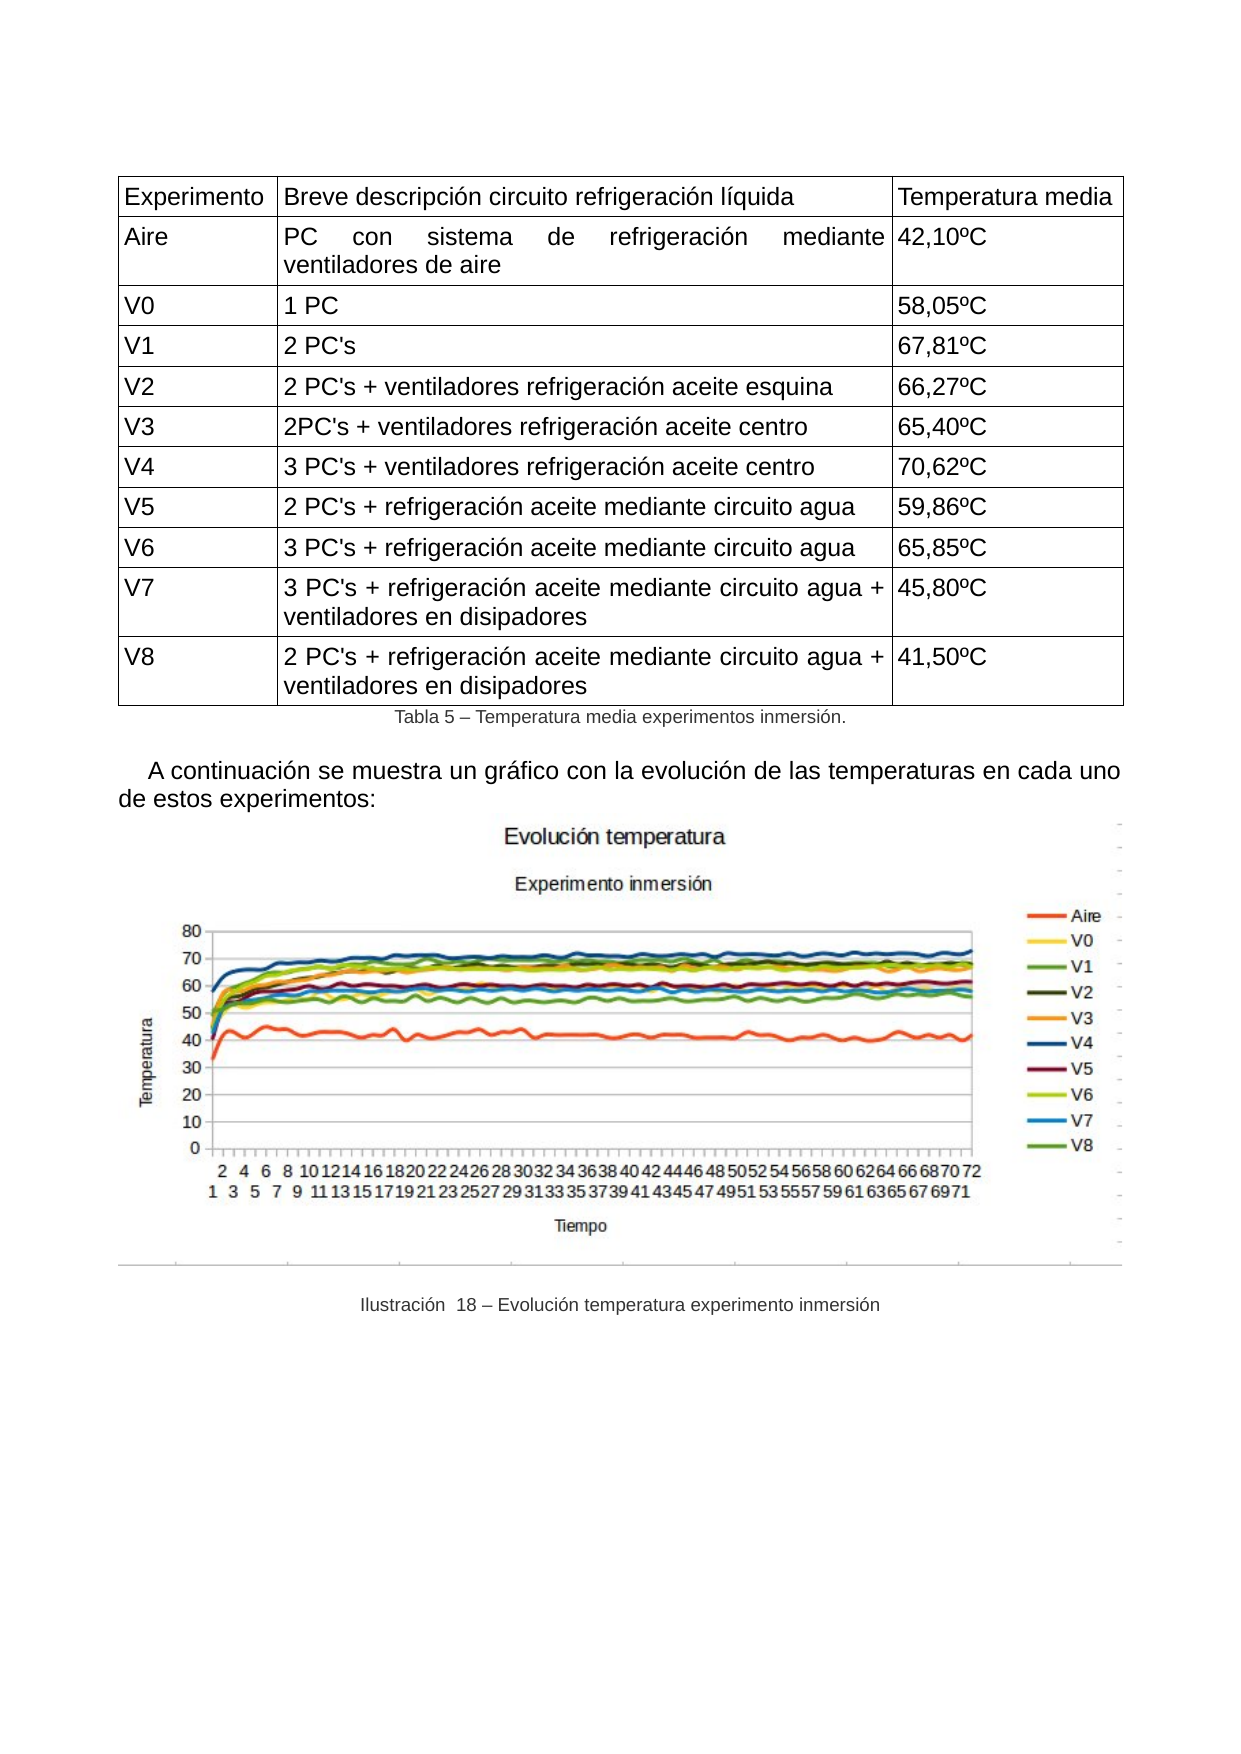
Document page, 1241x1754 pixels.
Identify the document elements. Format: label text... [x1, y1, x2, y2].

table_cell V1 [119, 326, 277, 366]
table_cell V8 [119, 637, 277, 705]
table_cell 3 PC's + refrigeración aceite mediante circuito agua + ventiladores en disipadores [278, 568, 892, 636]
table_cell 58,05ºC [893, 286, 1123, 325]
table_cell 45,80ºC [893, 568, 1123, 636]
table_cell 1 PC [278, 286, 892, 325]
table_cell 65,85ºC [893, 528, 1123, 567]
table_cell V6 [119, 528, 277, 567]
table_cell 3 PC's + ventiladores refrigeración aceite centro [278, 447, 892, 487]
table_cell 65,40ºC [893, 407, 1123, 446]
table_cell 2 PC's [278, 326, 892, 366]
table_cell 70,62ºC [893, 447, 1123, 487]
table_cell 41,50ºC [893, 637, 1123, 705]
table_cell 59,86ºC [893, 488, 1123, 527]
table_cell V4 [119, 447, 277, 487]
table_cell 2PC's + ventiladores refrigeración aceite centro [278, 407, 892, 446]
table_cell V0 [119, 286, 277, 325]
table_cell 3 PC's + refrigeración aceite mediante circuito agua [278, 528, 892, 567]
table_cell PC con sistema de refrigeración mediante ventiladores de aire [278, 217, 892, 285]
table_cell 42,10ºC [893, 217, 1123, 285]
table_cell 2 PC's + refrigeración aceite mediante circuito agua [278, 488, 892, 527]
table_cell 66,27ºC [893, 367, 1123, 406]
picture [118, 813, 1123, 1266]
text A continuación se muestra un gráfico con la evolución de las temperaturas en cada uno de estos experimentos: [118, 756, 1122, 813]
table_header Breve descripción circuito refrigeración líquida [278, 177, 892, 216]
text Tabla 5 – Temperatura media experimentos inmersión. [118, 706, 1122, 727]
text Ilustración 18 – Evolución temperatura experimento inmersión [118, 1294, 1122, 1316]
table_cell V2 [119, 367, 277, 406]
table_cell V3 [119, 407, 277, 446]
table_cell 67,81ºC [893, 326, 1123, 366]
table_cell V7 [119, 568, 277, 636]
table_cell 2 PC's + refrigeración aceite mediante circuito agua + ventiladores en disipadores [278, 637, 892, 705]
table_header Temperatura media [893, 177, 1123, 216]
table_cell 2 PC's + ventiladores refrigeración aceite esquina [278, 367, 892, 406]
table_cell V5 [119, 488, 277, 527]
table_header Experimento [119, 177, 277, 216]
table_cell Aire [119, 217, 277, 285]
